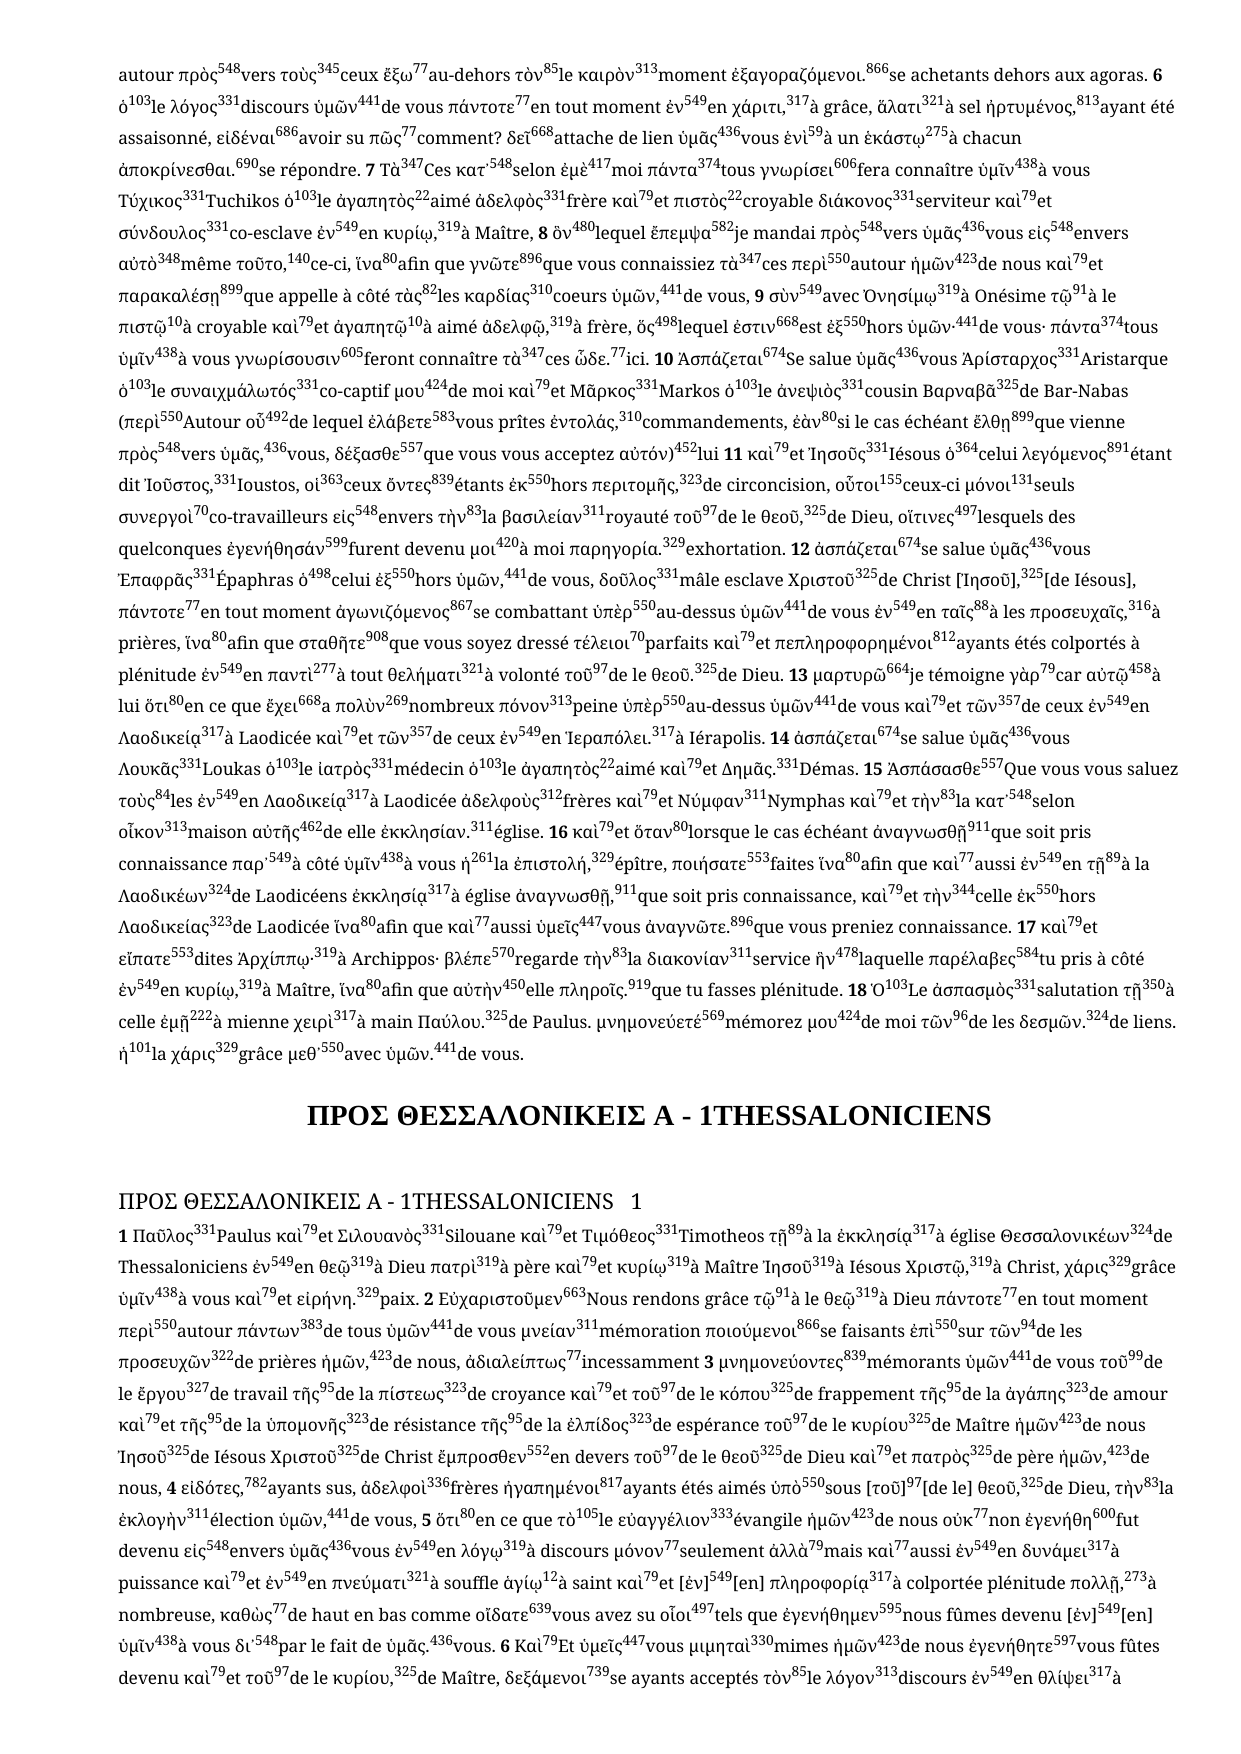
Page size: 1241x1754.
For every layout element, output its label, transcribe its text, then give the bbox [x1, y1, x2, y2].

text ΠΡΟΣ ΘΕΣΣΑΛΟΝΙΚΕΙΣ Α - 1THESSALONICIENS 1 [118, 1186, 1181, 1216]
subtitle ΠΡΟΣ ΘΕΣΣΑΛΟΝΙΚΕΙΣ Α - 1THESSALONICIENS [118, 1098, 1181, 1132]
text 1 Οἱ108Les κύριοι,336Maîtres, τὸ482ce δίκαιον55juste καὶ79et τὴν83la ἰσότητα311égalité τοῖς250à les δούλοις318à mâles esclaves παρέχεσθε,573que vous vous fournissez, εἰδότες782ayants sus ὅτι80en ce que καὶ77aussi ὑμεῖς447vous ἔχετε665vous avez κύριον313Maître ἐν549en οὐρανῷ.319à ciel. 2 Τῇ89à La προσευχῇ317à prière προσκαρτερεῖτε,569endurez auprès, γρηγοροῦντες839vigilants ἐν549en αὐτῇ456à elle ἐν549en εὐχαριστίᾳ,317à action de grâce, 3 προσευχόμενοι866se priants ἅμα77simultanément καὶ77aussi περὶ550autour ἡμῶν,423de nous, ἵνα80afin que ὁ103le θεὸς331Dieu ἀνοίξῃ899que ouvre ἡμῖν419à nous θύραν311porte τοῦ97de le λόγου325de discours λαλῆσαι681bavarder τὸ87le μυστήριον315mystère τοῦ97de le Χριστοῦ,325de Christ, δι᾽548par le fait de ὃ482lequel καὶ77aussi δέδεμαι,650j'ai été attaché de lien, 4 ἵνα80afin que φανερώσω895que je rende visible αὐτὸ454lui ὡς80comme δεῖ668attache de lien με417moi λαλῆσαι.681bavarder. 5 Ἐν549En σοφίᾳ317à sagesse περιπατεῖτε569piétinez autour πρὸς548vers τοὺς345ceux ἔξω77au-dehors τὸν85le καιρὸν313moment ἐξαγοραζόμενοι.866se achetants dehors aux agoras. 6 ὁ103le λόγος331discours ὑμῶν441de vous πάντοτε77en tout moment ἐν549en χάριτι,317à grâce, ἅλατι321à sel ἠρτυμένος,813ayant été assaisonné, εἰδέναι686avoir su πῶς77comment? δεῖ668attache de lien ὑμᾶς436vous ἑνὶ59à un ἑκάστῳ275à chacun ἀποκρίνεσθαι.690se répondre. 7 Τὰ347Ces κατ᾽548selon ἐμὲ417moi πάντα374tous γνωρίσει606fera connaître ὑμῖν438à vous Τύχικος331Tuchikos ὁ103le ἀγαπητὸς22aimé ἀδελφὸς331frère καὶ79et πιστὸς22croyable διάκονος331serviteur καὶ79et σύνδουλος331co-esclave ἐν549en κυρίῳ,319à Maître, 8 ὃν480lequel ἔπεμψα582je mandai πρὸς548vers ὑμᾶς436vous εἰς548envers αὐτὸ348même τοῦτο,140ce-ci, ἵνα80afin que γνῶτε896que vous connaissiez τὰ347ces περὶ550autour ἡμῶν423de nous καὶ79et παρακαλέσῃ899que appelle à côté τὰς82les καρδίας310coeurs ὑμῶν,441de vous, 9 σὺν549avec Ὀνησίμῳ319à Onésime τῷ91à le πιστῷ10à croyable καὶ79et ἀγαπητῷ10à aimé ἀδελφῷ,319à frère, ὅς498lequel ἐστιν668est ἐξ550hors ὑμῶν·441de vous· πάντα374tous ὑμῖν438à vous γνωρίσουσιν605feront connaître τὰ347ces ὧδε.77ici. 10 Ἀσπάζεται674Se salue ὑμᾶς436vous Ἀρίσταρχος331Aristarque ὁ103le συναιχμάλωτός331co-captif μου424de moi καὶ79et Μᾶρκος331Markos ὁ103le ἀνεψιὸς331cousin Βαρναβᾶ325de Bar-Nabas (περὶ550Autour οὗ492de lequel ἐλάβετε583vous prîtes ἐντολάς,310commandements, ἐὰν80si le cas échéant ἔλθῃ899que vienne πρὸς548vers ὑμᾶς,436vous, δέξασθε557que vous vous acceptez αὐτόν)452lui 11 καὶ79et Ἰησοῦς331Iésous ὁ364celui λεγόμενος891étant dit Ἰοῦστος,331Ioustos, οἱ363ceux ὄντες839étants ἐκ550hors περιτομῆς,323de circoncision, οὗτοι155ceux-ci μόνοι131seuls συνεργοὶ70co-travailleurs εἰς548envers τὴν83la βασιλείαν311royauté τοῦ97de le θεοῦ,325de Dieu, οἵτινες497lesquels des quelconques ἐγενήθησάν599furent devenu μοι420à moi παρηγορία.329exhortation. 12 ἀσπάζεται674se salue ὑμᾶς436vous Ἐπαφρᾶς331Épaphras ὁ498celui ἐξ550hors ὑμῶν,441de vous, δοῦλος331mâle esclave Χριστοῦ325de Christ [Ἰησοῦ],325[de Iésous], πάντοτε77en tout moment ἀγωνιζόμενος867se combattant ὑπὲρ550au-dessus ὑμῶν441de vous ἐν549en ταῖς88à les προσευχαῖς,316à prières, ἵνα80afin que σταθῆτε908que vous soyez dressé τέλειοι70parfaits καὶ79et πεπληροφορημένοι812ayants étés colportés à plénitude ἐν549en παντὶ277à tout θελήματι321à volonté τοῦ97de le θεοῦ.325de Dieu. 13 μαρτυρῶ664je témoigne γὰρ79car αὐτῷ458à lui ὅτι80en ce que ἔχει668a πολὺν269nombreux πόνον313peine ὑπὲρ550au-dessus ὑμῶν441de vous καὶ79et τῶν357de ceux ἐν549en Λαοδικείᾳ317à Laodicée καὶ79et τῶν357de ceux ἐν549en Ἱεραπόλει.317à Iérapolis. 14 ἀσπάζεται674se salue ὑμᾶς436vous Λουκᾶς331Loukas ὁ103le ἰατρὸς331médecin ὁ103le ἀγαπητὸς22aimé καὶ79et Δημᾶς.331Démas. 15 Ἀσπάσασθε557Que vous vous saluez τοὺς84les ἐν549en Λαοδικείᾳ317à Laodicée ἀδελφοὺς312frères καὶ79et Νύμφαν311Nymphas καὶ79et τὴν83la κατ᾽548selon οἶκον313maison αὐτῆς462de elle ἐκκλησίαν.311église. 16 καὶ79et ὅταν80lorsque le cas échéant ἀναγνωσθῇ911que soit pris connaissance παρ᾽549à côté ὑμῖν438à vous ἡ261la ἐπιστολή,329épître, ποιήσατε553faites ἵνα80afin que καὶ77aussi ἐν549en τῇ89à la Λαοδικέων324de Laodicéens ἐκκλησίᾳ317à église ἀναγνωσθῇ,911que soit pris connaissance, καὶ79et τὴν344celle ἐκ550hors Λαοδικείας323de Laodicée ἵνα80afin que καὶ77aussi ὑμεῖς447vous ἀναγνῶτε.896que vous preniez connaissance. 17 καὶ79et εἴπατε553dites Ἀρχίππῳ·319à Archippos· βλέπε570regarde τὴν83la διακονίαν311service ἣν478laquelle παρέλαβες584tu pris à côté ἐν549en κυρίῳ,319à Maître, ἵνα80afin que αὐτὴν450elle πληροῖς.919que tu fasses plénitude. 18 Ὁ103Le ἀσπασμὸς331salutation τῇ350à celle ἐμῇ222à mienne χειρὶ317à main Παύλου.325de Paulus. μνημονεύετέ569mémorez μου424de moi τῶν96de les δεσμῶν.324de liens. ἡ101la χάρις329grâce μεθ᾽550avec ὑμῶν.441de vous. [118, 59, 1181, 1065]
text 1 Παῦλος331Paulus καὶ79et Σιλουανὸς331Silouane καὶ79et Τιμόθεος331Timotheos τῇ89à la ἐκκλησίᾳ317à église Θεσσαλονικέων324de Thessaloniciens ἐν549en θεῷ319à Dieu πατρὶ319à père καὶ79et κυρίῳ319à Maître Ἰησοῦ319à Iésous Χριστῷ,319à Christ, χάρις329grâce ὑμῖν438à vous καὶ79et εἰρήνη.329paix. 2 Εὐχαριστοῦμεν663Nous rendons grâce τῷ91à le θεῷ319à Dieu πάντοτε77en tout moment περὶ550autour πάντων383de tous ὑμῶν441de vous μνείαν311mémoration ποιούμενοι866se faisants ἐπὶ550sur τῶν94de les προσευχῶν322de prières ἡμῶν,423de nous, ἀδιαλείπτως77incessamment 3 μνημονεύοντες839mémorants ὑμῶν441de vous τοῦ99de le ἔργου327de travail τῆς95de la πίστεως323de croyance καὶ79et τοῦ97de le κόπου325de frappement τῆς95de la ἀγάπης323de amour καὶ79et τῆς95de la ὑπομονῆς323de résistance τῆς95de la ἐλπίδος323de espérance τοῦ97de le κυρίου325de Maître ἡμῶν423de nous Ἰησοῦ325de Iésous Χριστοῦ325de Christ ἔμπροσθεν552en devers τοῦ97de le θεοῦ325de Dieu καὶ79et πατρὸς325de père ἡμῶν,423de nous, 4 εἰδότες,782ayants sus, ἀδελφοὶ336frères ἠγαπημένοι817ayants étés aimés ὑπὸ550sous [τοῦ]97[de le] θεοῦ,325de Dieu, τὴν83la ἐκλογὴν311élection ὑμῶν,441de vous, 5 ὅτι80en ce que τὸ105le εὐαγγέλιον333évangile ἡμῶν423de nous οὐκ77non ἐγενήθη600fut devenu εἰς548envers ὑμᾶς436vous ἐν549en λόγῳ319à discours μόνον77seulement ἀλλὰ79mais καὶ77aussi ἐν549en δυνάμει317à puissance καὶ79et ἐν549en πνεύματι321à souffle ἁγίῳ12à saint καὶ79et [ἐν]549[en] πληροφορίᾳ317à colportée plénitude πολλῇ,273à nombreuse, καθὼς77de haut en bas comme οἴδατε639vous avez su οἷοι497tels que ἐγενήθημεν595nous fûmes devenu [ἐν]549[en] ὑμῖν438à vous δι᾽548par le fait de ὑμᾶς.436vous. 6 Καὶ79Et ὑμεῖς447vous μιμηταὶ330mimes ἡμῶν423de nous ἐγενήθητε597vous fûtes devenu καὶ79et τοῦ97de le κυρίου,325de Maître, δεξάμενοι739se ayants acceptés τὸν85le λόγον313discours ἐν549en θλίψει317à oppression πολλῇ273à nombreuse μετὰ550avec χαρᾶς323de joie πνεύματος327de souffle ἁγίου,18de saint, 7 ὥστε80de sorte que γενέσθαι682se devenir ὑμᾶς436vous τύπον313modèle frappé πᾶσιν377à tous τοῖς351à ceux πιστεύουσιν827à croyants ἐν549en τῇ89à la Μακεδονίᾳ317à Macédoine καὶ79et ἐν549en τῇ89à la Ἀχαΐᾳ.317à Achaïe. 8 ἀφ᾽550au loin ὑμῶν441de vous γὰρ79car ἐξήχηται654a été résonné au-dehors ὁ103le λόγος331discours τοῦ97de le κυρίου325de Maître οὐ77non μόνον77seulement ἐν549en τῇ89à la Μακεδονίᾳ317à Macédoine καὶ79et [ἐν549[en τῇ]89à la] Ἀχαΐᾳ,317à Achaïe, ἀλλ᾽79mais ἐν549en παντὶ275à tout τόπῳ319à lieu ἡ101la πίστις329croyance ὑμῶν441de vous ἡ362celle πρὸς548vers τὸν85le θεὸν313Dieu ἐξελήλυθεν,642a sorti, ὥστε80de sorte que μὴ77ne pas χρείαν311besoin ἔχειν689avoir ἡμᾶς416nous λαλεῖν689bavarder τι.375un quelconque. 9 αὐτοὶ468eux γὰρ79car περὶ550autour ἡμῶν423de nous ἀπαγγέλλουσιν667rapportent annonce ὁποίαν293quelle que εἴσοδον311entrée de chemin ἔσχομεν581nous eûmes πρὸς548vers ὑμᾶς,436vous, καὶ79et πῶς80comment? ἐπεστρέψατε583vous tournâtes sur πρὸς548vers τὸν85le θεὸν313Dieu ἀπὸ550au loin τῶν98de les εἰδώλων326de idoles δουλεύειν689être esclave θεῷ319à Dieu ζῶντι828à vivant καὶ79et ἀληθινῷ59à véritable 10 καὶ79et ἀναμένειν689rester en attente τὸν85le υἱὸν313fils αὐτοῦ464de lui ἐκ550hors τῶν96de les οὐρανῶν,324de cieux, ὃν480lequel ἤγειρεν586éveilla ἐκ550hors [τῶν]96[de les] νεκρῶν,64de morts, Ἰησοῦν313Iésous τὸν346celui ῥυόμενον849se délivrant ἡμᾶς416nous ἐκ550hors τῆς95de la ὀργῆς323de colère τῆς356de celle ἐρχομένης.859de se venante. [118, 1220, 1181, 1689]
